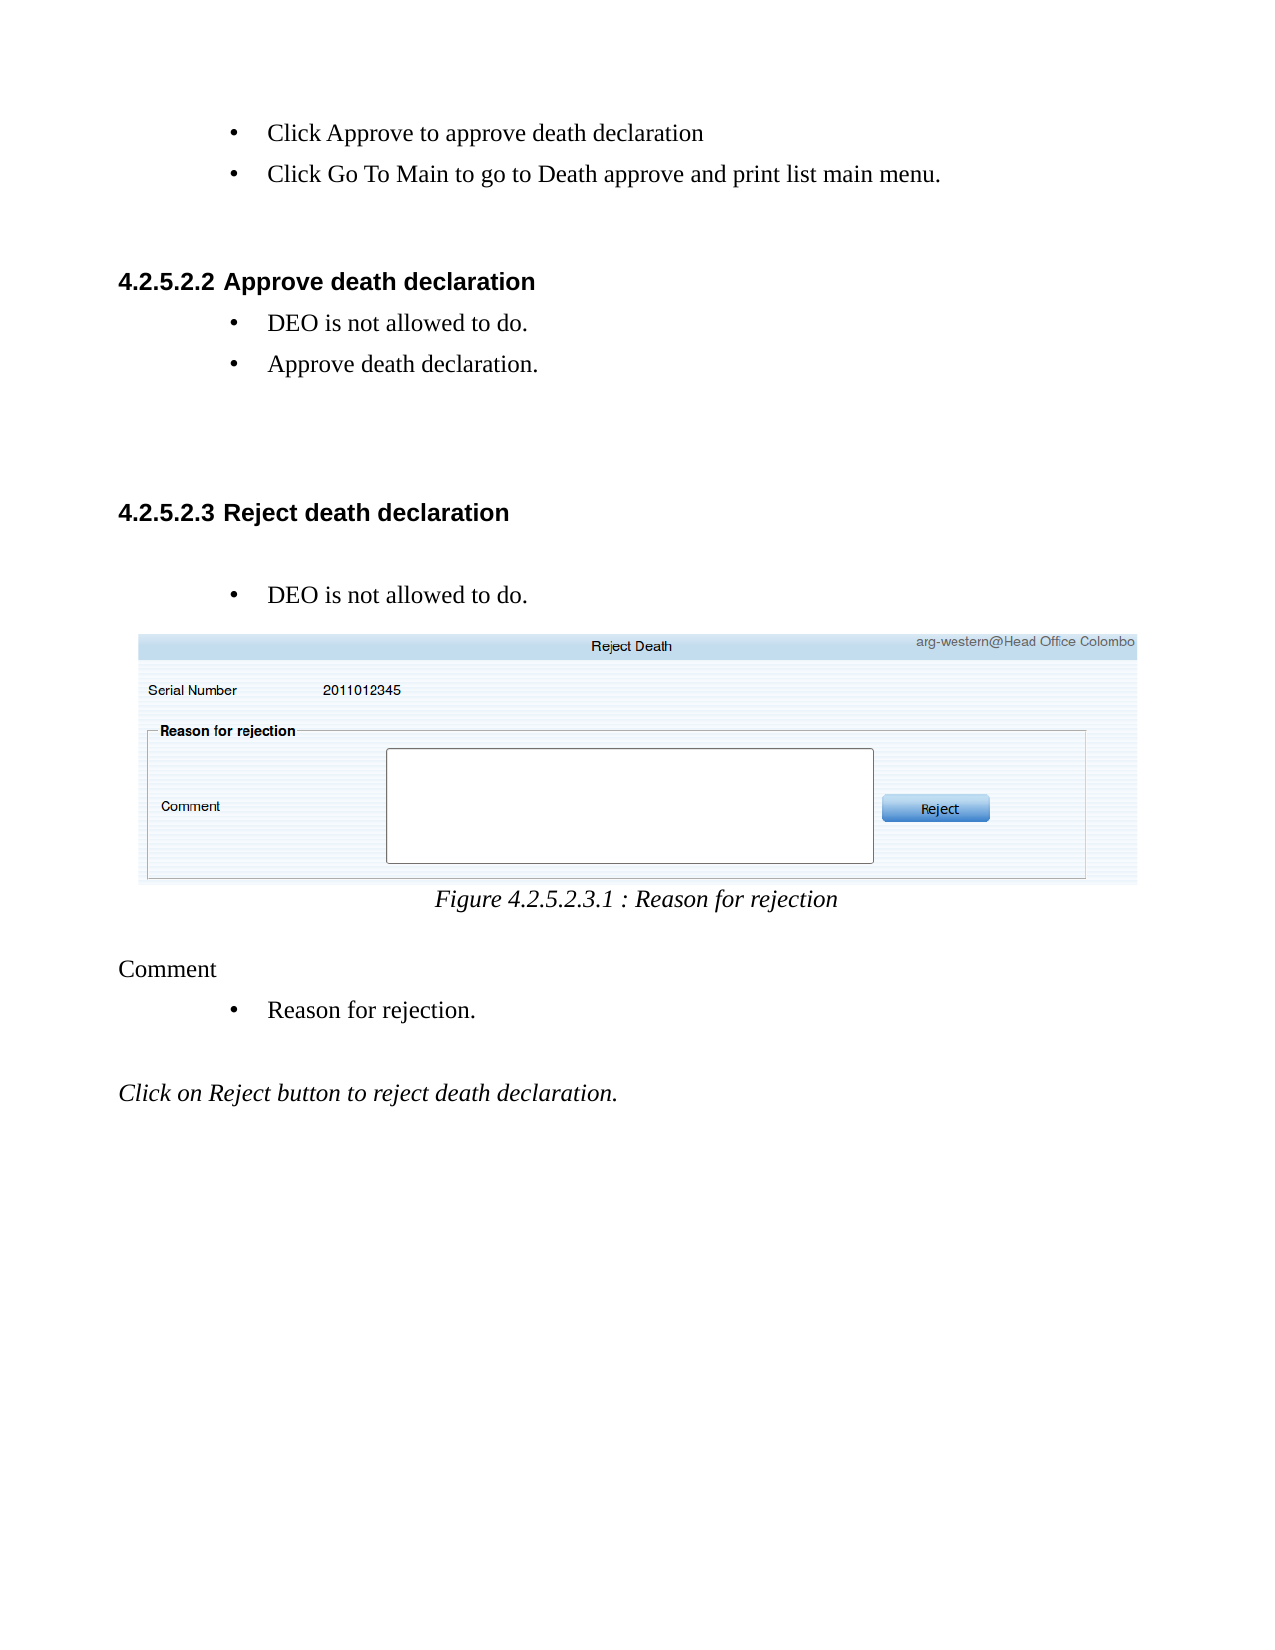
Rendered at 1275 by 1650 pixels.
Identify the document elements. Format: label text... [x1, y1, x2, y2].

list Click Approve to approve death declaration [229, 118, 1157, 147]
list DEO is not allowed to do. [229, 308, 1157, 337]
list Click Go To Main to go to Death approve and print list main menu. [229, 159, 1157, 188]
list Reason for rejection. [229, 996, 1157, 1024]
text Click on Reject button to reject death declaration. [118, 1078, 1157, 1107]
text Figure 4.2.5.2.3.1 : Reason for rejection [138, 885, 1137, 913]
list DEO is not allowed to do. [229, 580, 1157, 609]
text Comment [118, 954, 1157, 983]
subtitle Approve death declaration [118, 267, 1157, 295]
picture [138, 634, 1138, 885]
subtitle Reject death declaration [118, 498, 1157, 526]
list Approve death declaration. [229, 349, 1157, 378]
